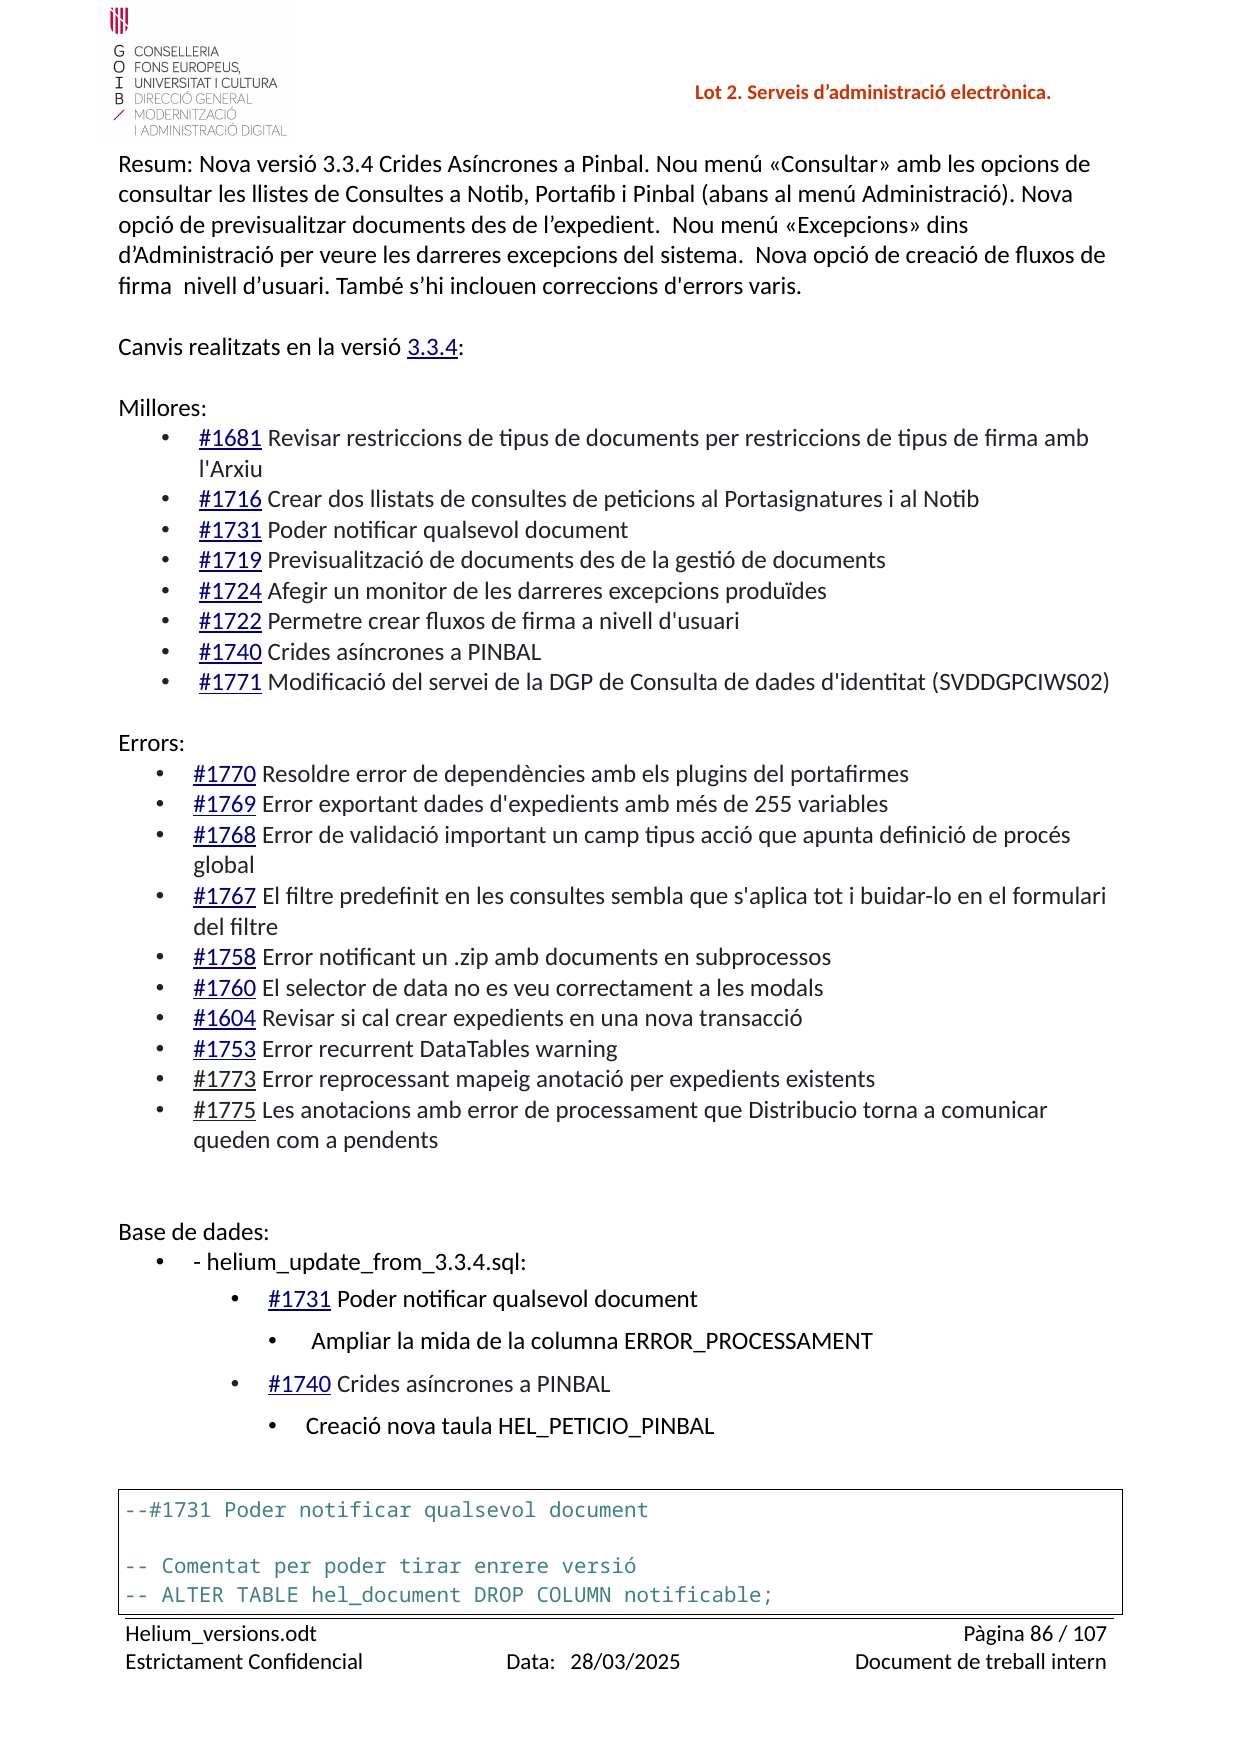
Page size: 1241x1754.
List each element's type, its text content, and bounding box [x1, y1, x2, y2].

list #1731 Poder notificar qualsevol document [231, 1283, 1122, 1313]
list #1731 Poder notificar qualsevol document [161, 514, 1122, 544]
list #1724 Afegir un monitor de les darreres excepcions produïdes [161, 575, 1122, 606]
text Resum: Nova versió 3.3.4 Crides Asíncrones a Pinbal. Nou menú «Consultar» amb les opcions de consultar les llistes de Consultes a Notib, Portafib i Pinbal (abans al menú Administració). Nova opció de previsualitzar documents des de l’expedient. Nou menú «Excepcions» dins d’Administració per veure les darreres excepcions del sistema. Nova opció de creació de fluxos de firma nivell d’usuari. També s’hi inclouen correccions d'errors varis. [118, 148, 1122, 300]
list #1753 Error recurrent DataTables warning [156, 1033, 1122, 1063]
list #1716 Crear dos llistats de consultes de peticions al Portasignatures i al Notib [161, 483, 1122, 514]
text Canvis realitzats en la versió 3.3.4: [118, 331, 1122, 361]
list #1719 Previsualització de documents des de la gestió de documents [161, 544, 1122, 575]
list #1775 Les anotacions amb error de processament que Distribucio torna a comunicar queden com a pendents [156, 1094, 1122, 1155]
list #1760 El selector de data no es veu correctament a les modals [156, 972, 1122, 1002]
list #1769 Error exportant dades d'expedients amb més de 255 variables [156, 789, 1122, 819]
picture [100, 0, 297, 144]
list #1722 Permetre crear fluxos de firma a nivell d'usuari [161, 606, 1122, 636]
table_header --#1731 Poder notificar qualsevol document -- Comentat per poder tirar enrere versió -- ALTER TABLE hel_document DROP COLUMN notificable; [119, 1490, 1122, 1614]
text Millores: [118, 392, 1122, 422]
list Creació nova taula HEL_PETICIO_PINBAL [268, 1410, 1122, 1441]
list #1758 Error notificant un .zip amb documents en subprocessos [156, 941, 1122, 972]
list #1767 El filtre predefinit en les consultes sembla que s'aplica tot i buidar-lo en el formulari del filtre [156, 880, 1122, 941]
list #1768 Error de validació important un camp tipus acció que apunta definició de procés global [156, 819, 1122, 880]
list #1740 Crides asíncrones a PINBAL [161, 636, 1122, 667]
list - helium_update_from_3.3.4.sql: [156, 1246, 1122, 1277]
list #1773 Error reprocessant mapeig anotació per expedients existents [156, 1063, 1122, 1094]
list #1771 Modificació del servei de la DGP de Consulta de dades d'identitat (SVDDGPCIWS02) [161, 667, 1122, 697]
list #1681 Revisar restriccions de tipus de documents per restriccions de tipus de firma amb l'Arxiu [161, 422, 1122, 483]
list #1604 Revisar si cal crear expedients en una nova transacció [156, 1002, 1122, 1033]
list Ampliar la mida de la columna ERROR_PROCESSAMENT [268, 1325, 1122, 1356]
list #1770 Resoldre error de dependències amb els plugins del portafirmes [156, 758, 1122, 789]
text Base de dades: [118, 1216, 1122, 1246]
text Errors: [118, 728, 1122, 758]
list #1740 Crides asíncrones a PINBAL [231, 1368, 1122, 1398]
